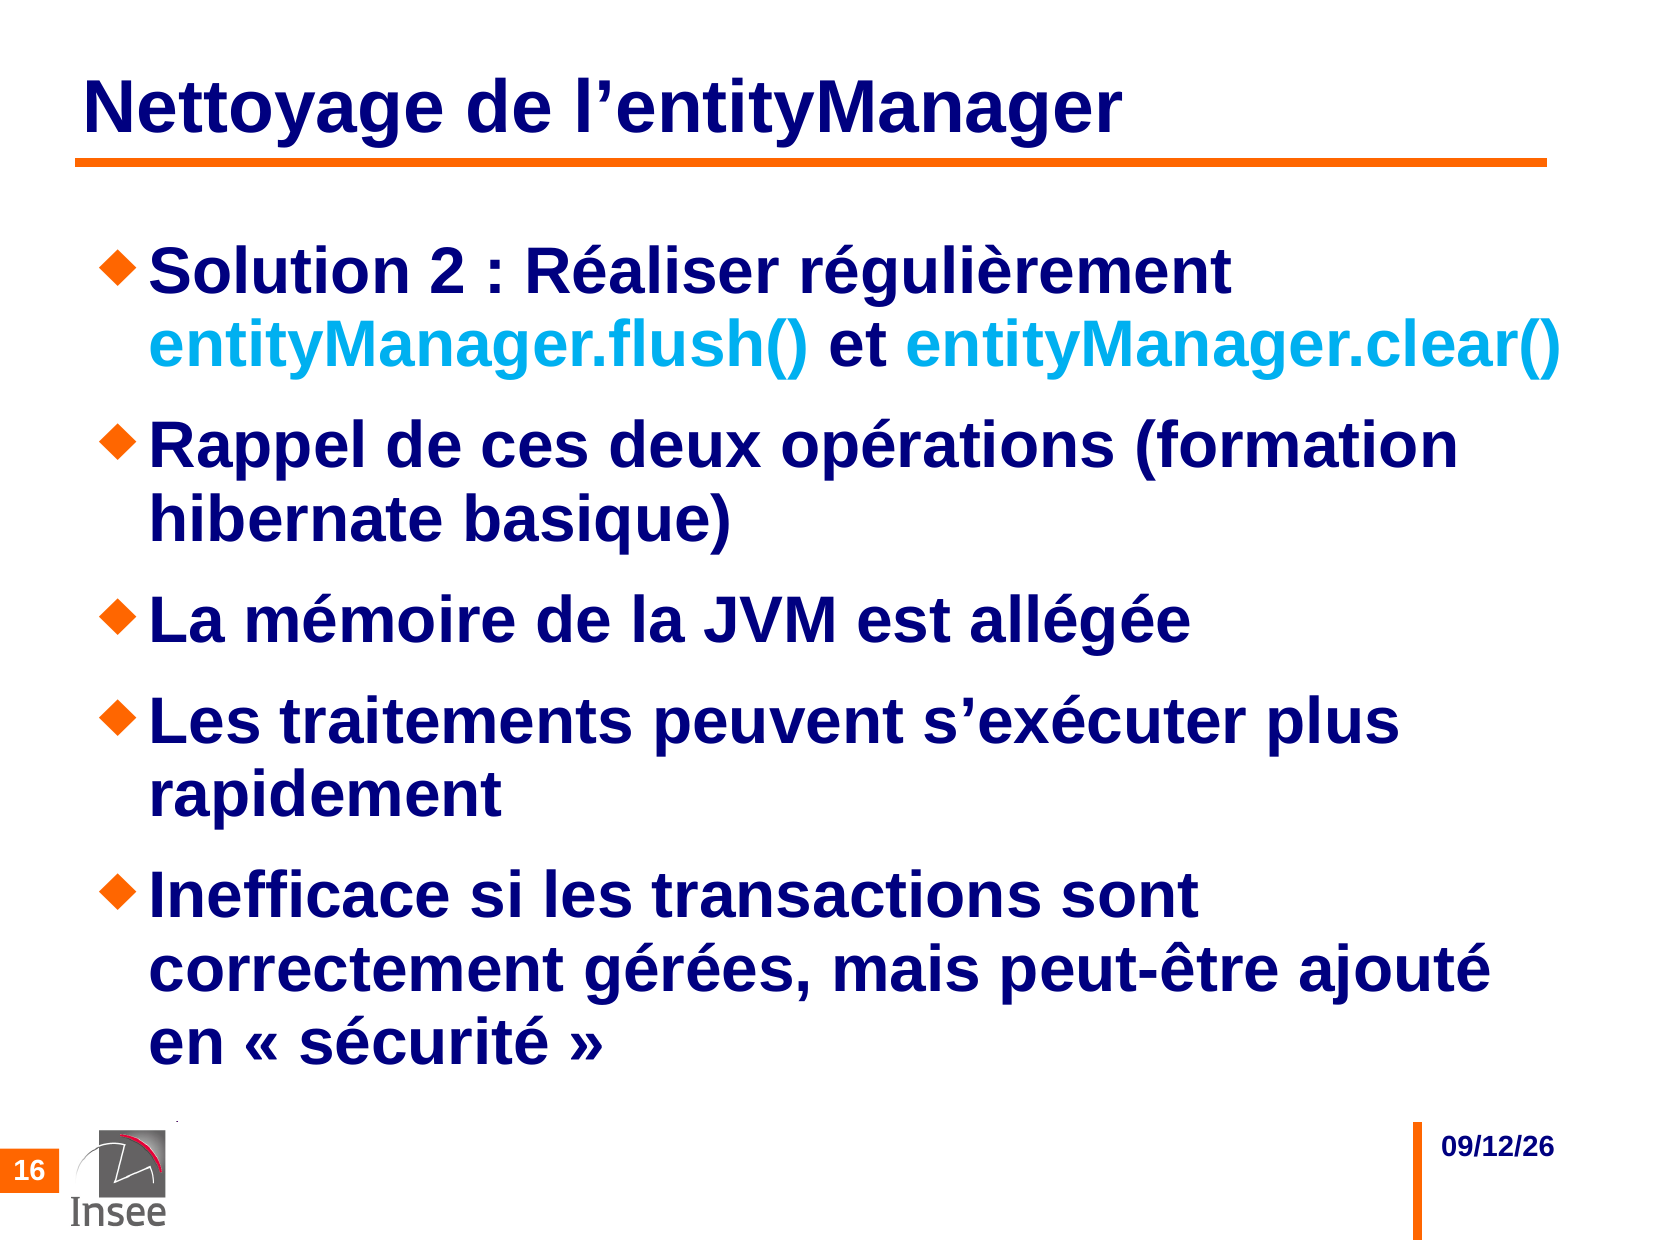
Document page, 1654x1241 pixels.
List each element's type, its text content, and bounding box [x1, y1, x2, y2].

list Solution 2 : Réaliser régulièrement entityManager.flush() et entityManager.clear() Rappel de ces deux opérations (formation hibernate basique) La mémoire de la JVM est allégée Les traitements peuvent s’exécuter plus rapidement Inefficace si les transactions sont correctement gérées, mais peut-être ajouté en « sécurité » [82, 136, 1571, 1087]
title Nettoyage de l’entityManager [82, 49, 1619, 163]
picture [62, 1121, 178, 1241]
